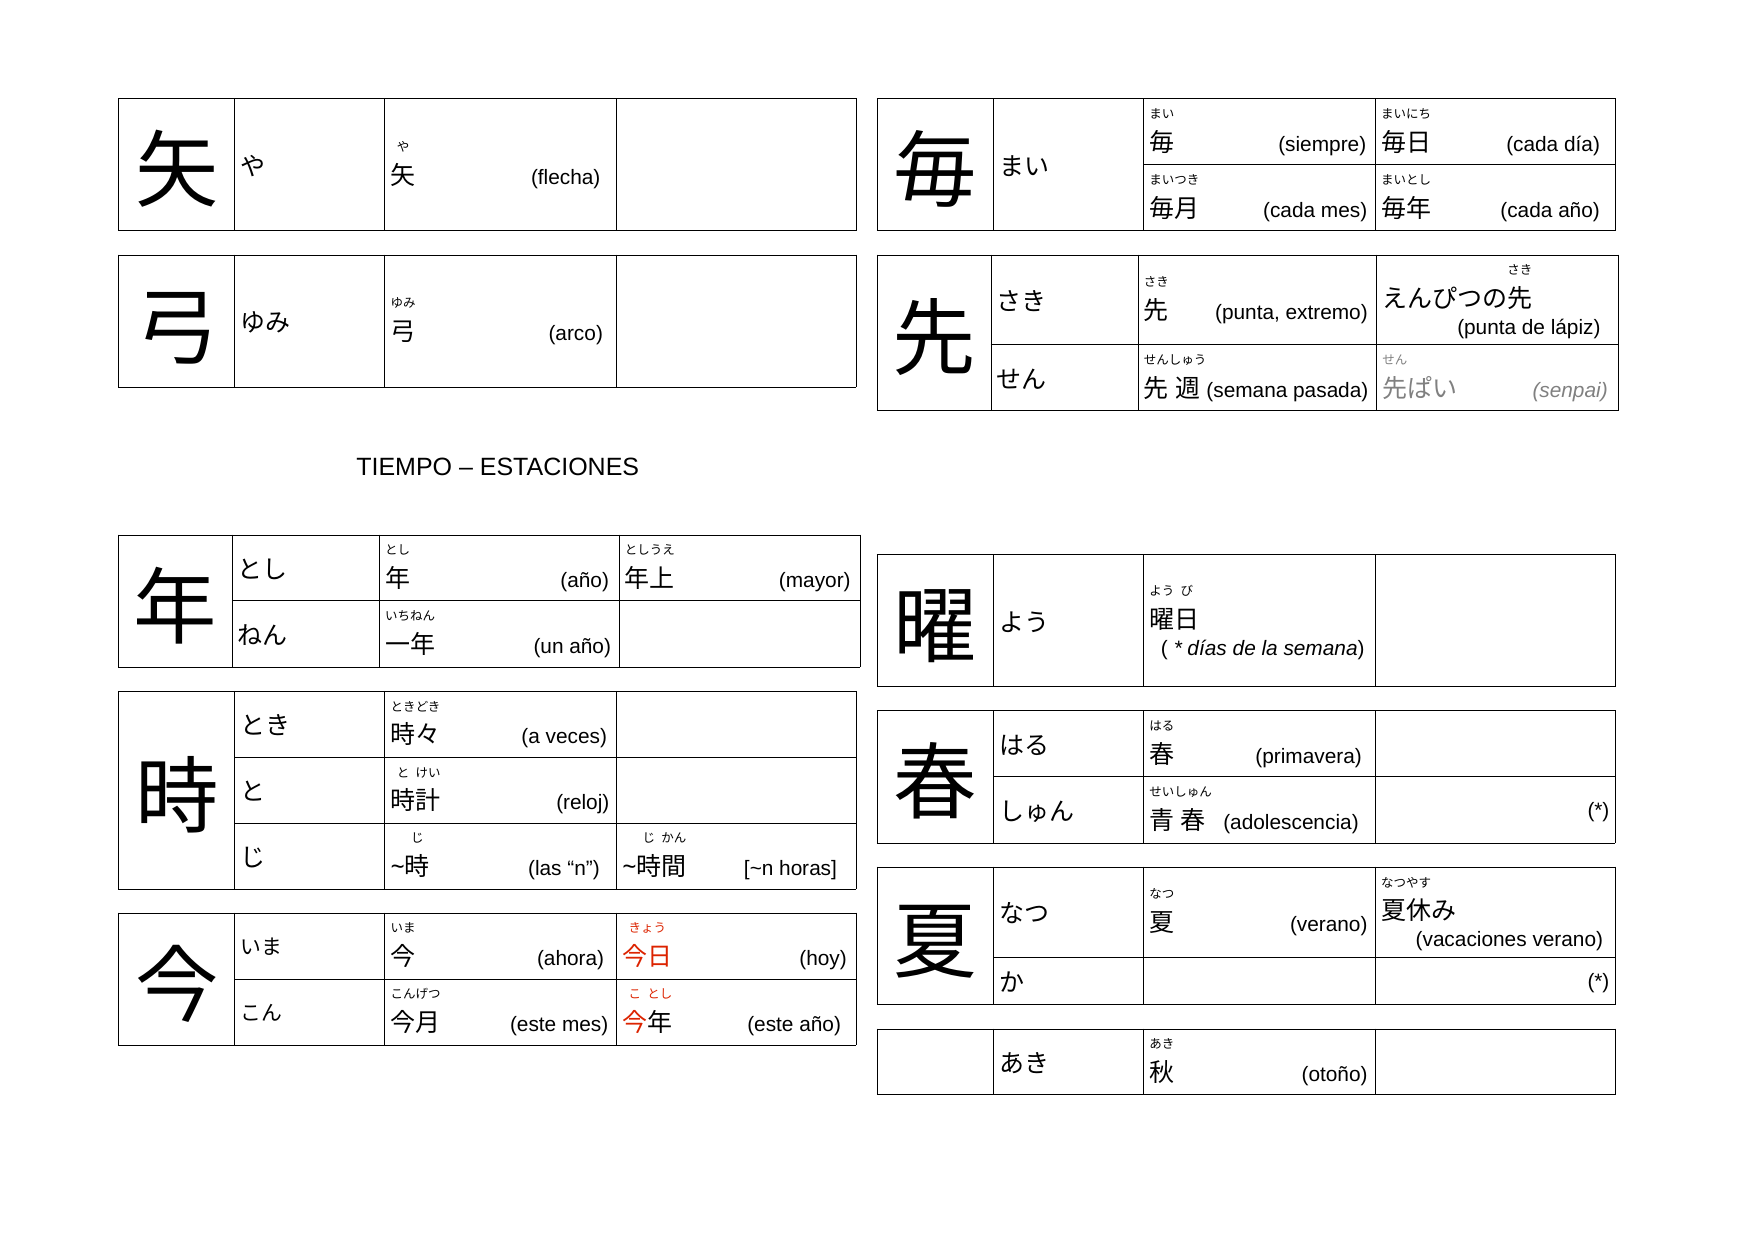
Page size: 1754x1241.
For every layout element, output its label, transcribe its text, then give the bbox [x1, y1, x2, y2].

table_header なつ [994, 868, 1143, 957]
table_cell 今こん月げつ (este mes) [385, 980, 616, 1045]
table_header 弓 [119, 256, 234, 387]
table_cell 今こ年とし (este año) [617, 980, 856, 1045]
table_header とき [235, 692, 384, 757]
table_header はる [994, 711, 1143, 776]
table_header さき [992, 256, 1138, 344]
table_header [1376, 711, 1615, 776]
table_header いま [235, 914, 384, 978]
table_cell 先せんぱい (senpai) [1377, 345, 1618, 410]
table_header 年とし上うえ (mayor) [620, 536, 860, 600]
table_header あき [994, 1030, 1143, 1094]
table_header 毎まい (siempre) [1144, 99, 1375, 164]
table_header 夏 [878, 868, 993, 1004]
table_header 今いま (ahora) [385, 914, 616, 978]
table_header 弓ゆみ (arco) [385, 256, 616, 387]
table_cell [1144, 958, 1375, 1004]
table_cell 毎まい年とし (cada año) [1376, 165, 1615, 230]
table_header 矢 [119, 99, 234, 230]
table_header [617, 99, 856, 230]
table_header [1376, 1030, 1615, 1094]
table_header [617, 256, 856, 387]
table_header 曜 [878, 555, 993, 686]
table_cell 一いち年ねん (un año) [380, 601, 619, 667]
table_header 夏なつ休やすみ (vacaciones verano) [1376, 868, 1615, 957]
table_header 今 [119, 914, 234, 1045]
table_header [1376, 555, 1615, 686]
table_header 先 [878, 256, 991, 410]
table_header 矢や (flecha) [385, 99, 616, 230]
table_cell ~時じ間かん [~n horas] [617, 824, 856, 888]
table_header えんぴつの先さき (punta de lápiz) [1377, 256, 1618, 344]
table_cell ねん [233, 601, 379, 667]
table_header 今日きょう (hoy) [617, 914, 856, 978]
table_header よう [994, 555, 1143, 686]
table_header ゆみ [235, 256, 384, 387]
table_header 年 [119, 536, 232, 667]
table_cell 青せい春しゅん (adolescencia) [1144, 777, 1375, 843]
table_cell と [235, 758, 384, 823]
table_header [617, 692, 856, 757]
table_header 春 [878, 711, 993, 843]
table_cell [620, 601, 860, 667]
table_header とし [233, 536, 379, 600]
table_header 夏なつ (verano) [1144, 868, 1375, 957]
table_cell 時と計けい (reloj) [385, 758, 616, 823]
table_header 時 [119, 692, 234, 888]
table_cell [617, 758, 856, 823]
table_cell せん [992, 345, 1138, 410]
table_header や [235, 99, 384, 230]
table_header まい [994, 99, 1143, 230]
table_cell じ [235, 824, 384, 888]
table_header 曜よう日び ( * días de la semana) [1144, 555, 1375, 686]
text TIEMPO – ESTACIONES [118, 452, 877, 481]
table_header 秋あき (otoño) [1144, 1030, 1375, 1094]
table_cell こん [235, 980, 384, 1045]
table_header 時とき々どき (a veces) [385, 692, 616, 757]
table_cell か [994, 958, 1143, 1004]
table_cell ~時じ (las “n”) [385, 824, 616, 888]
table_header 春はる (primavera) [1144, 711, 1375, 776]
table_header 年とし (año) [380, 536, 619, 600]
table_cell (*) [1376, 777, 1615, 843]
table_cell しゅん [994, 777, 1143, 843]
table_cell 毎まい月つき (cada mes) [1144, 165, 1375, 230]
table_cell (*) [1376, 958, 1615, 1004]
table_header [878, 1030, 993, 1094]
table_header 毎まい日にち (cada día) [1376, 99, 1615, 164]
table_header 先さき (punta, extremo) [1139, 256, 1376, 344]
table_header 毎 [878, 99, 993, 230]
table_cell 先せん週しゅう(semana pasada) [1139, 345, 1376, 410]
